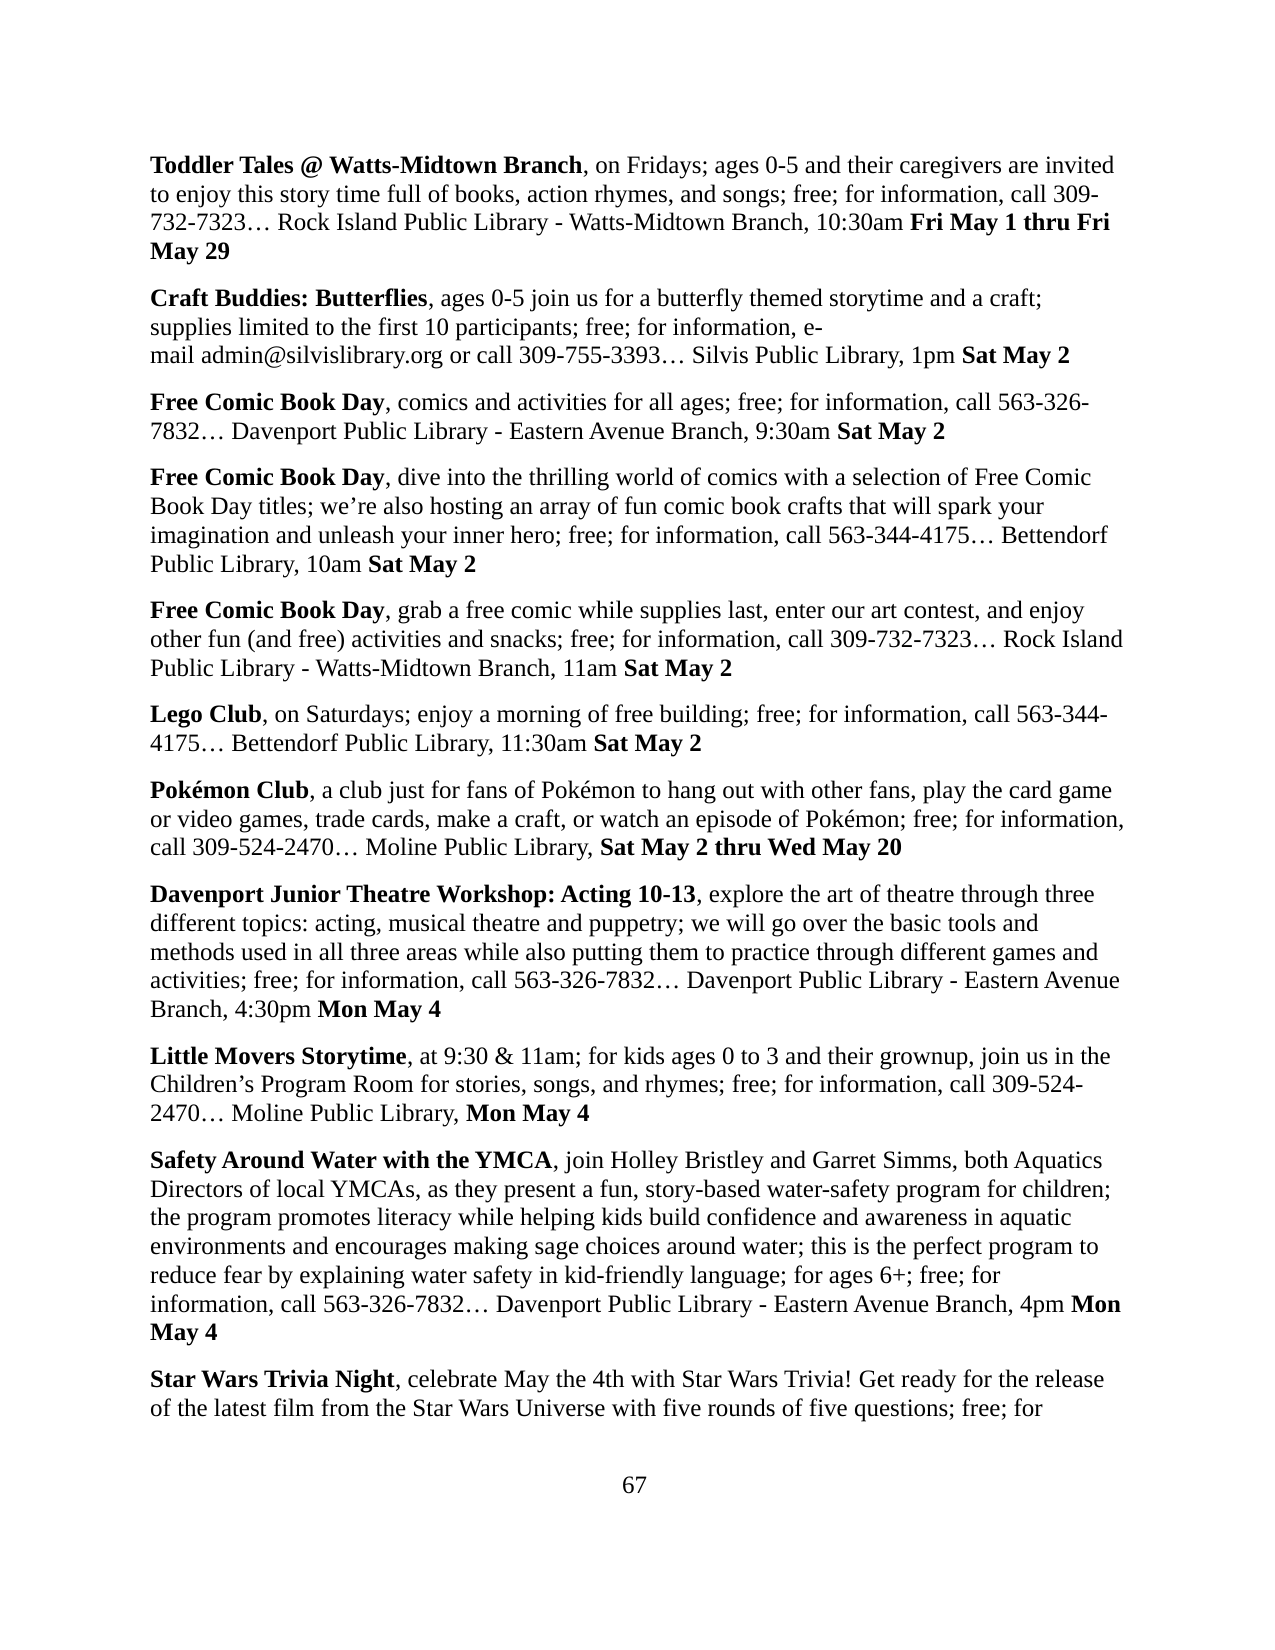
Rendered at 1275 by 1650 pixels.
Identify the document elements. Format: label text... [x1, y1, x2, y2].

text Little Movers Storytime, at 9:30 & 11am; for kids ages 0 to 3 and their grownup, join us in the Children’s Program Room for stories, songs, and rhymes; free; for information, call 309-524-2470… Moline Public Library, Mon May 4 [150, 1041, 1125, 1127]
text Free Comic Book Day, grab a free comic while supplies last, enter our art contest, and enjoy other fun (and free) activities and snacks; free; for information, call 309-732-7323… Rock Island Public Library - Watts-Midtown Branch, 11am Sat May 2 [150, 595, 1125, 682]
text Craft Buddies: Butterflies, ages 0-5 join us for a butterfly themed storytime and a craft; supplies limited to the first 10 participants; free; for information, e-mail admin@silvislibrary.org or call 309-755-3393… Silvis Public Library, 1pm Sat May 2 [150, 283, 1125, 369]
text Davenport Junior Theatre Workshop: Acting 10-13, explore the art of theatre through three different topics: acting, musical theatre and puppetry; we will go over the basic tools and methods used in all three areas while also putting them to practice through different games and activities; free; for information, call 563-326-7832… Davenport Public Library - Eastern Avenue Branch, 4:30pm Mon May 4 [150, 879, 1125, 1023]
text Free Comic Book Day, comics and activities for all ages; free; for information, call 563-326-7832… Davenport Public Library - Eastern Avenue Branch, 9:30am Sat May 2 [150, 387, 1125, 444]
text Lego Club, on Saturdays; enjoy a morning of free building; free; for information, call 563-344-4175… Bettendorf Public Library, 11:30am Sat May 2 [150, 699, 1125, 757]
text Pokémon Club, a club just for fans of Pokémon to hang out with other fans, play the card game or video games, trade cards, make a craft, or watch an episode of Pokémon; free; for information, call 309-524-2470… Moline Public Library, Sat May 2 thru Wed May 20 [150, 775, 1125, 861]
text Star Wars Trivia Night, celebrate May the 4th with Star Wars Trivia! Get ready for the release of the latest film from the Star Wars Universe with five rounds of five questions; free; for [150, 1364, 1125, 1422]
text Free Comic Book Day, dive into the thrilling world of comics with a selection of Free Comic Book Day titles; we’re also hosting an array of fun comic book crafts that will spark your imagination and unleash your inner hero; free; for information, call 563-344-4175… Bettendorf Public Library, 10am Sat May 2 [150, 462, 1125, 577]
text Safety Around Water with the YMCA, join Holley Bristley and Garret Simms, both Aquatics Directors of local YMCAs, as they present a fun, story-based water-safety program for children; the program promotes literacy while helping kids build confidence and awareness in aquatic environments and encourages making sage choices around water; this is the perfect program to reduce fear by explaining water safety in kid-friendly language; for ages 6+; free; for information, call 563-326-7832… Davenport Public Library - Eastern Avenue Branch, 4pm Mon May 4 [150, 1145, 1125, 1346]
text Toddler Tales @ Watts-Midtown Branch, on Fridays; ages 0-5 and their caregivers are invited to enjoy this story time full of books, action rhymes, and songs; free; for information, call 309-732-7323… Rock Island Public Library - Watts-Midtown Branch, 10:30am Fri May 1 thru Fri May 29 [150, 150, 1125, 265]
